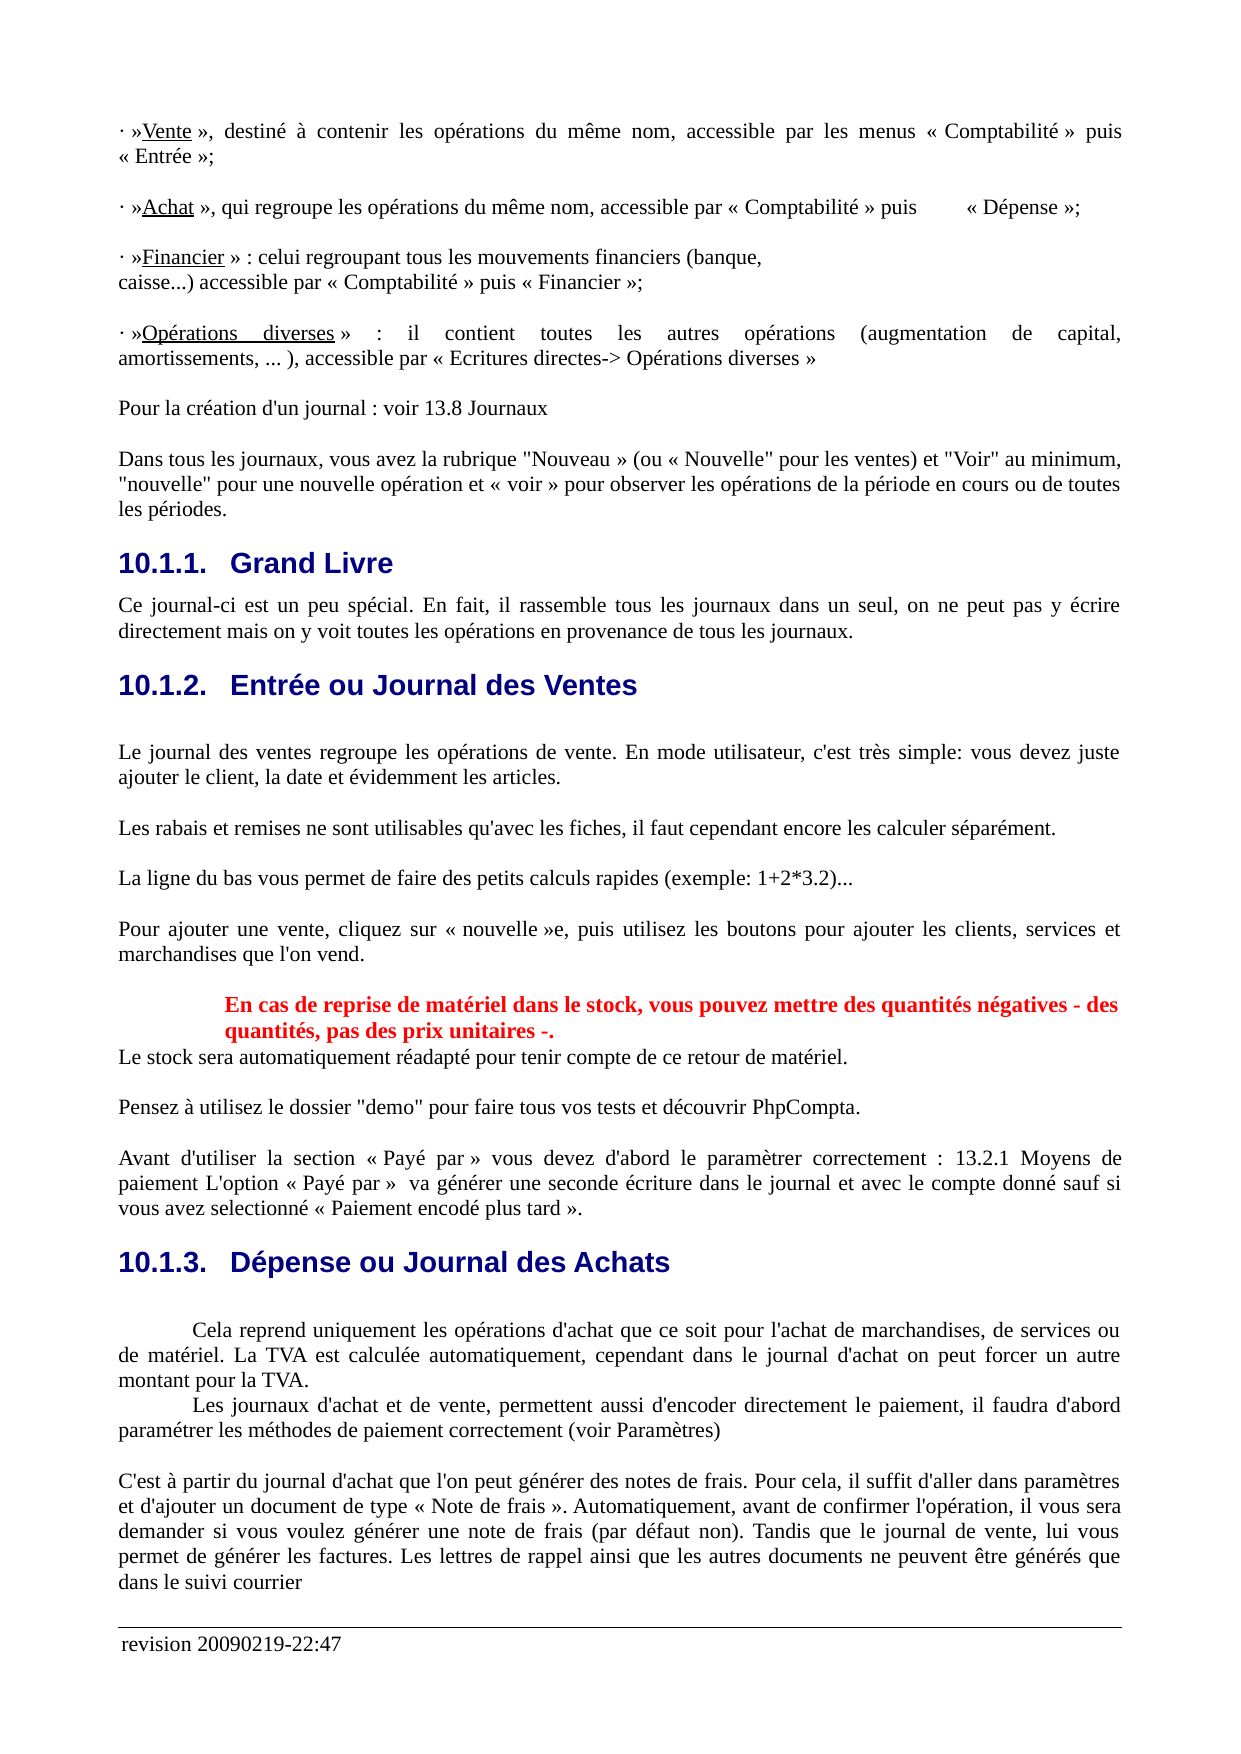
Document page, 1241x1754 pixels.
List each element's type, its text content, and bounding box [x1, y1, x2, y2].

text Avant d'utiliser la section « Payé par » vous devez d'abord le paramètrer correctement : 13.2.1 Moyens de paiement L'option « Payé par » va générer une seconde écriture dans le journal et avec le compte donné sauf si vous avez selectionné « Paiement encodé plus tard ». [118, 1145, 1122, 1220]
text · »Financier » : celui regroupant tous les mouvements financiers (banque, [118, 244, 1122, 269]
text Pour la création d'un journal : voir 13.8 Journaux [118, 395, 1122, 421]
text Les journaux d'achat et de vente, permettent aussi d'encoder directement le paiement, il faudra d'abord paramétrer les méthodes de paiement correctement (voir Paramètres) [118, 1392, 1122, 1443]
text Le stock sera automatiquement réadapté pour tenir compte de ce retour de matériel. [118, 1044, 1122, 1069]
subtitle Grand Livre [118, 546, 1122, 580]
text Pour ajouter une vente, cliquez sur « nouvelle »e, puis utilisez les boutons pour ajouter les clients, services et marchandises que l'on vend. [118, 916, 1122, 966]
text C'est à partir du journal d'achat que l'on peut générer des notes de frais. Pour cela, il suffit d'aller dans paramètres et d'ajouter un document de type « Note de frais ». Automatiquement, avant de confirmer l'opération, il vous sera demander si vous voulez générer une note de frais (par défaut non). Tandis que le journal de vente, lui vous permet de générer les factures. Les lettres de rappel ainsi que les autres documents ne peuvent être générés que dans le suivi courrier [118, 1468, 1122, 1594]
text Cela reprend uniquement les opérations d'achat que ce soit pour l'achat de marchandises, de services ou de matériel. La TVA est calculée automatiquement, cependant dans le journal d'achat on peut forcer un autre montant pour la TVA. [118, 1317, 1122, 1392]
text Ce journal-ci est un peu spécial. En fait, il rassemble tous les journaux dans un seul, on ne peut pas y écrire directement mais on y voit toutes les opérations en provenance de tous les journaux. [118, 592, 1122, 643]
text · »Achat », qui regroupe les opérations du même nom, accessible par « Comptabilité » puis « Dépense »; [118, 194, 1122, 219]
text Pensez à utilisez le dossier "demo" pour faire tous vos tests et découvrir PhpCompta. [118, 1094, 1122, 1119]
text · »Opérations diverses » : il contient toutes les autres opérations (augmentation de capital, amortissements, ... ), accessible par « Ecritures directes-> Opérations diverses » [118, 320, 1122, 370]
subtitle Dépense ou Journal des Achats [118, 1245, 1122, 1279]
text Les rabais et remises ne sont utilisables qu'avec les fiches, il faut cependant encore les calculer séparément. [118, 815, 1122, 840]
text La ligne du bas vous permet de faire des petits calculs rapides (exemple: 1+2*3.2)... [118, 865, 1122, 890]
text · »Vente », destiné à contenir les opérations du même nom, accessible par les menus « Comptabilité » puis « Entrée »; [118, 118, 1122, 168]
text En cas de reprise de matériel dans le stock, vous pouvez mettre des quantités négatives - des quantités, pas des prix unitaires -. [224, 991, 1122, 1044]
text caisse...) accessible par « Comptabilité » puis « Financier »; [118, 269, 1122, 294]
text Le journal des ventes regroupe les opérations de vente. En mode utilisateur, c'est très simple: vous devez juste ajouter le client, la date et évidemment les articles. [118, 739, 1122, 789]
text Dans tous les journaux, vous avez la rubrique "Nouveau » (ou « Nouvelle" pour les ventes) et "Voir" au minimum, "nouvelle" pour une nouvelle opération et « voir » pour observer les opérations de la période en cours ou de toutes les périodes. [118, 446, 1122, 521]
subtitle Entrée ou Journal des Ventes [118, 668, 1122, 701]
